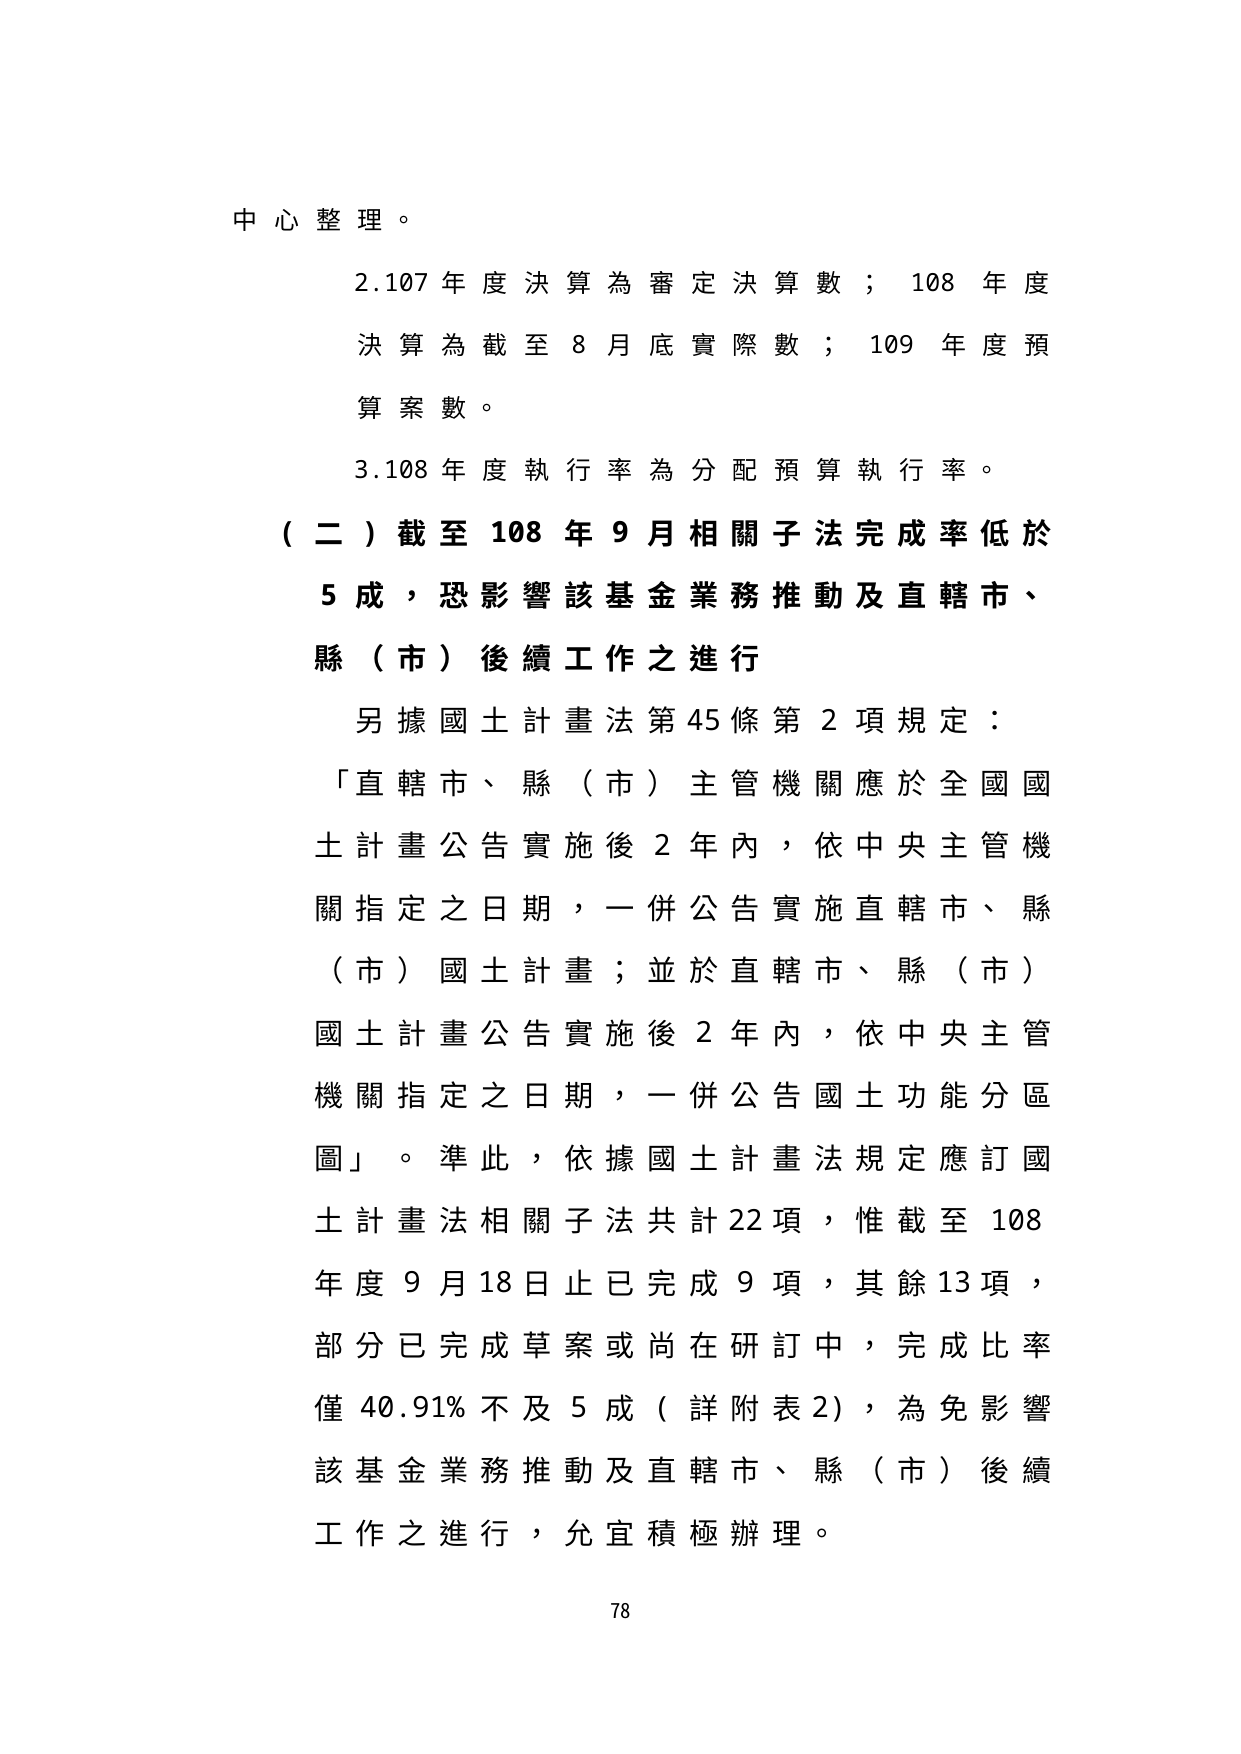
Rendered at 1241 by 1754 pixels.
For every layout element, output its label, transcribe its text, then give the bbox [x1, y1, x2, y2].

text 另據國土計畫法第45條第2項規定：「直轄市、縣（市）主管機關應於全國國土計畫公告實施後2年內，依中央主管機關指定之日期，一併公告實施直轄市、縣（市）國土計畫；並於直轄市、縣（市）國土計畫公告實施後2年內，依中央主管機關指定之日期，一併公告國土功能分區圖」。準此，依據國土計畫法規定應訂國土計畫法相關子法共計22項，惟截至108年度9月18日止已完成9項，其餘13項，部分已完成草案或尚在研訂中，完成比率僅40.91%不及5成(詳附表2)，為免影響該基金業務推動及直轄市、縣（市）後續工作之進行，允宜積極辦理。 [271, 677, 1058, 1552]
text 2.107年度決算為審定決算數；108年度決算為截至8月底實際數；109年度預算案數。 [318, 240, 1058, 427]
text 3.108年度執行率為分配預算執行率。 [318, 427, 1058, 490]
text 中心整理。 [188, 177, 1058, 240]
text (二)截至108年9月相關子法完成率低於5成，恐影響該基金業務推動及直轄市、縣（市）後續工作之進行 [242, 490, 1058, 677]
